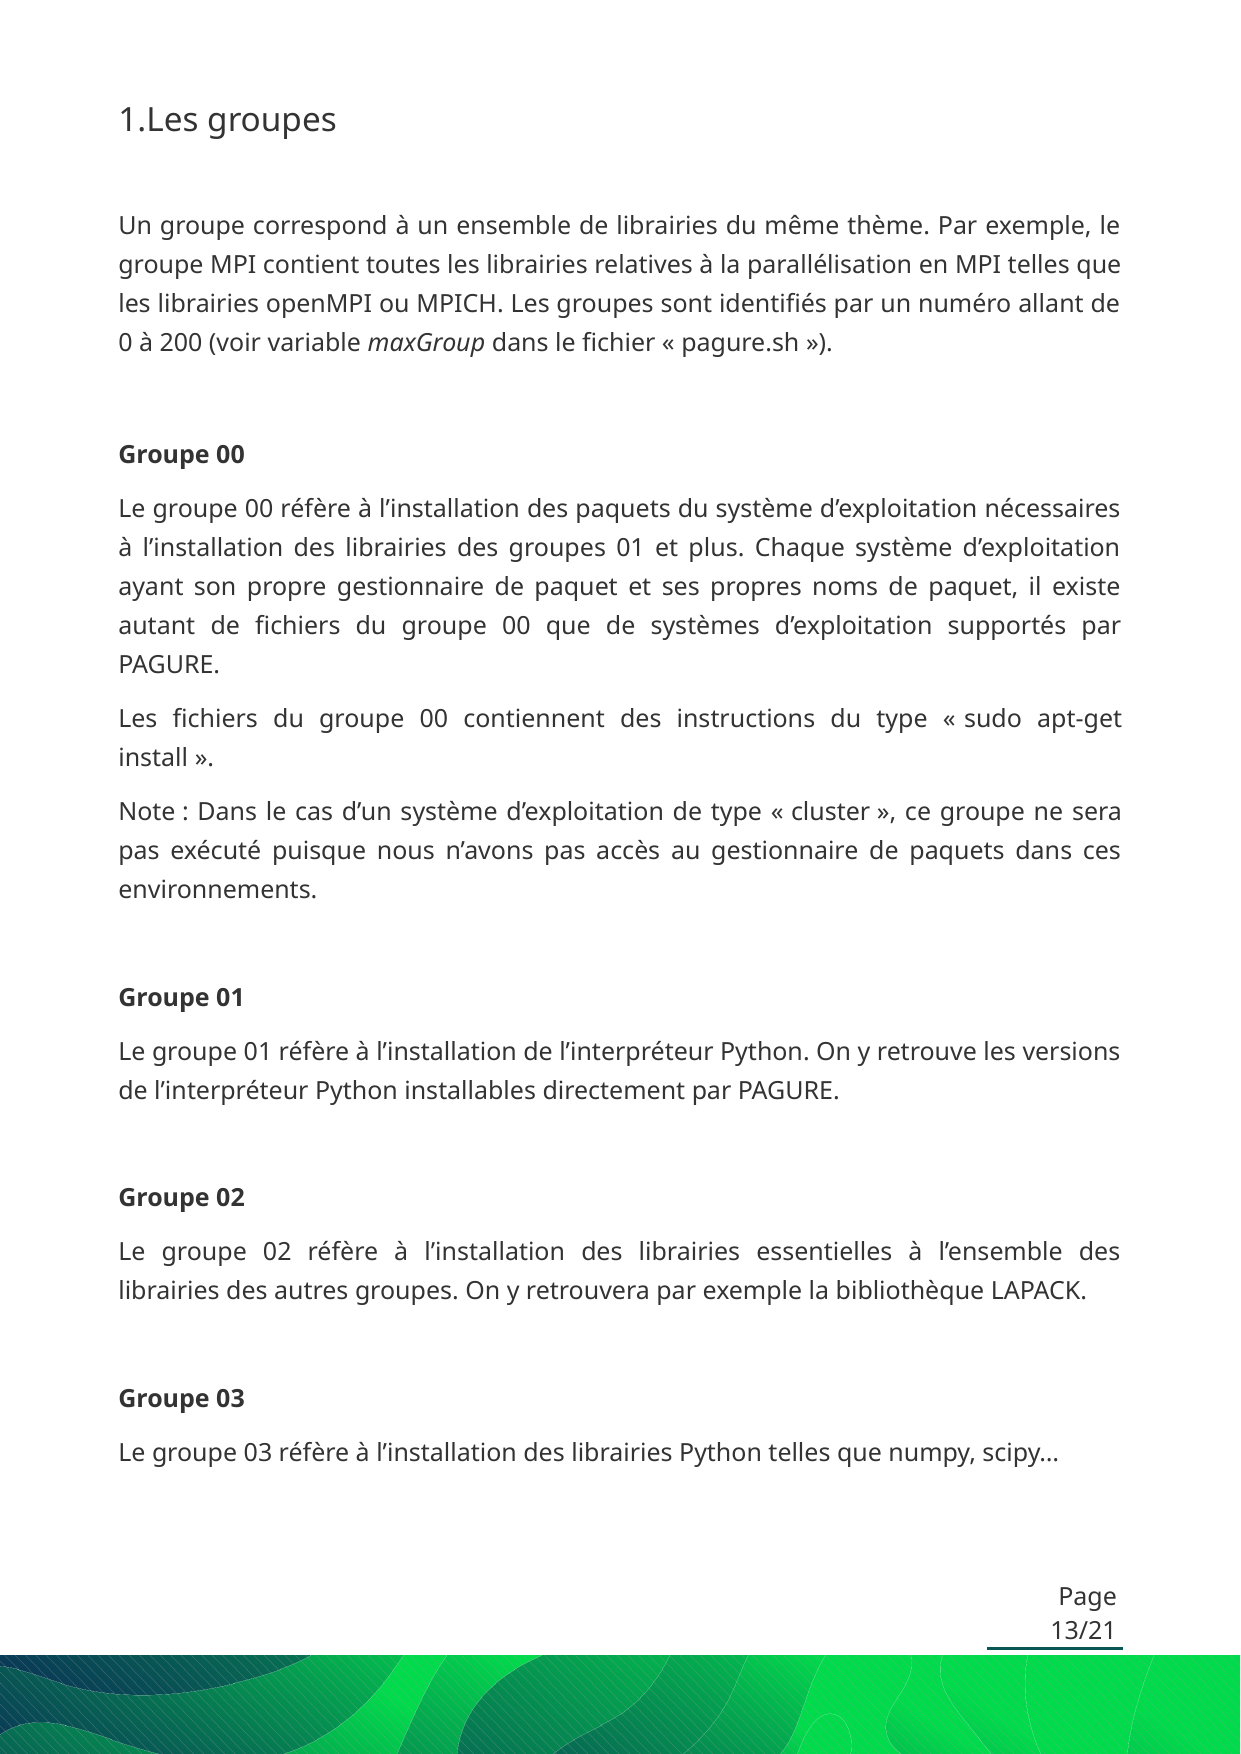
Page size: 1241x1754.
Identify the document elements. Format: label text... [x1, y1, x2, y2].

text Le groupe 01 réfère à l’installation de l’interpréteur Python. On y retrouve les versions de l’interpréteur Python installables directement par PAGURE. [118, 1033, 1122, 1107]
text Le groupe 03 réfère à l’installation des librairies Python telles que numpy, scipy… [118, 1434, 1122, 1468]
text Les fichiers du groupe 00 contiennent des instructions du type « sudo apt-get install ». [118, 701, 1122, 774]
text Un groupe correspond à un ensemble de librairies du même thème. Par exemple, le groupe MPI contient toutes les librairies relatives à la parallélisation en MPI telles que les librairies openMPI ou MPICH. Les groupes sont identifiés par un numéro allant de 0 à 200 (voir variable maxGroup dans le fichier « pagure.sh »). [118, 207, 1122, 359]
text Groupe 02 [118, 1180, 1122, 1214]
text Le groupe 00 réfère à l’installation des paquets du système d’exploitation nécessaires à l’installation des librairies des groupes 01 et plus. Chaque système d’exploitation ayant son propre gestionnaire de paquet et ses propres noms de paquet, il existe autant de fichiers du groupe 00 que de systèmes d’exploitation supportés par PAGURE. [118, 490, 1122, 681]
text Groupe 00 [118, 437, 1122, 471]
text Groupe 01 [118, 979, 1122, 1014]
text Le groupe 02 réfère à l’installation des librairies essentielles à l’ensemble des librairies des autres groupes. On y retrouvera par exemple la bibliothèque LAPACK. [118, 1234, 1122, 1307]
text Note : Dans le cas d’un système d’exploitation de type « cluster », ce groupe ne sera pas exécuté puisque nous n’avons pas accès au gestionnaire de paquets dans ces environnements. [118, 794, 1122, 906]
picture [0, 1655, 1241, 1754]
subtitle Les groupes [118, 96, 1122, 141]
text Groupe 03 [118, 1380, 1122, 1414]
